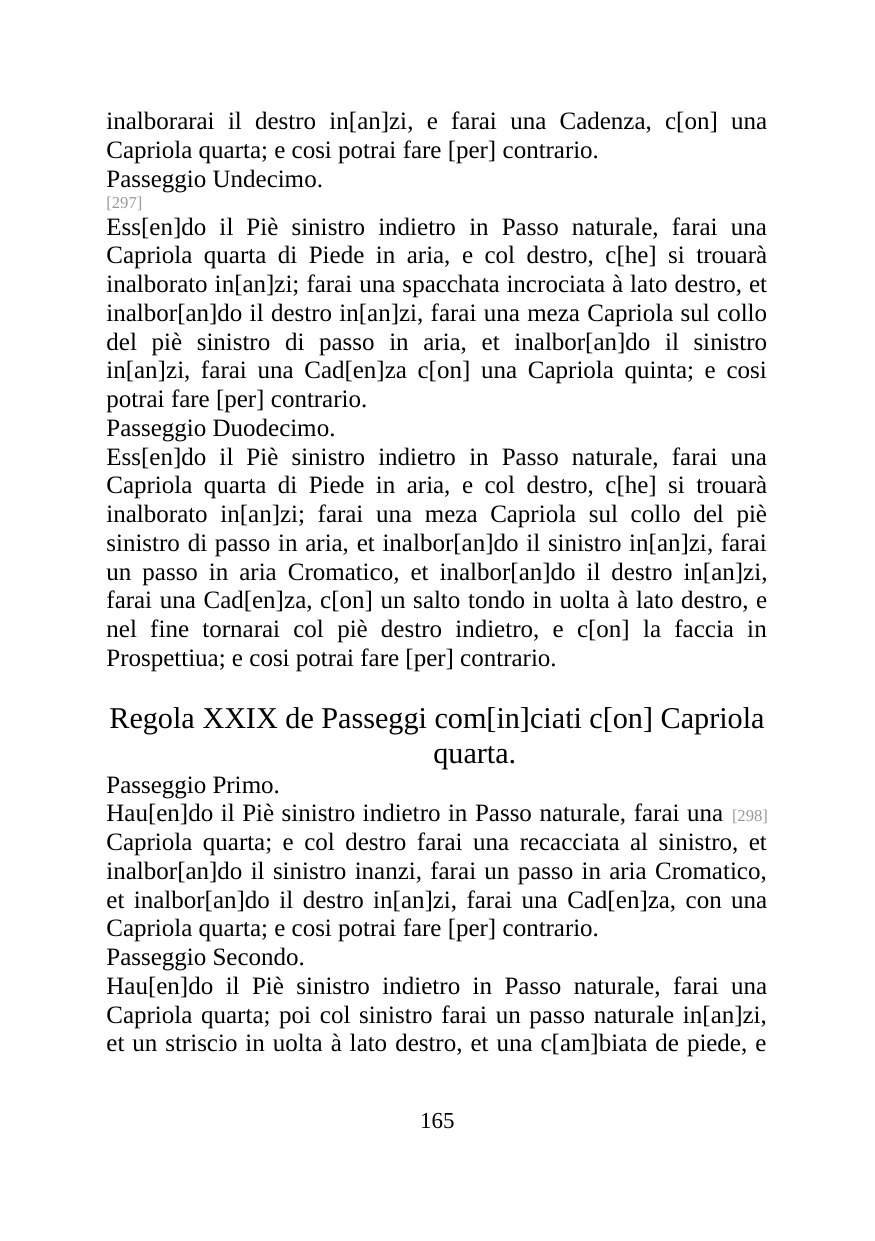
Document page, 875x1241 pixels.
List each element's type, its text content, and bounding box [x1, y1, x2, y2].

subtitle Regola XXIX de Passeggi com[in]ciati c[on] Capriola quarta. [106, 700, 768, 770]
text [297] [106, 192, 768, 212]
text Ess[en]do il Piè sinistro indietro in Passo naturale, farai una Capriola quarta di Piede in aria, e col destro, c[he] si trouarà inalborato in[an]zi; farai una spacchata incrociata à lato destro, et inalbor[an]do il destro in[an]zi, farai una meza Capriola sul collo del piè sinistro di passo in aria, et inalbor[an]do il sinistro in[an]zi, farai una Cad[en]za c[on] una Capriola quinta; e cosi potrai fare [per] contrario. [106, 212, 768, 413]
text Passeggio Primo. [106, 770, 768, 798]
text Passeggio Duodecimo. [106, 413, 768, 442]
text Ess[en]do il Piè sinistro indietro in Passo naturale, farai una Capriola quarta di Piede in aria, e col destro, c[he] si trouarà inalborato in[an]zi; farai una meza Capriola sul collo del piè sinistro di passo in aria, et inalbor[an]do il sinistro in[an]zi, farai un passo in aria Cromatico, et inalbor[an]do il destro in[an]zi, farai una Cad[en]za, c[on] un salto tondo in uolta à lato destro, e nel fine tornarai col piè destro indietro, e c[on] la faccia in Prospettiua; e cosi potrai fare [per] contrario. [106, 442, 768, 672]
text Hau[en]do il Piè sinistro indietro in Passo naturale, farai una Capriola quarta; poi col sinistro farai un passo naturale in[an]zi, et un striscio in uolta à lato destro, et una c[am]biata de piede, e [106, 971, 768, 1057]
text Hau[en]do il Piè sinistro indietro in Passo naturale, farai una [298] Capriola quarta; e col destro farai una recacciata al sinistro, et inalbor[an]do il sinistro inanzi, farai un passo in aria Cromatico, et inalbor[an]do il destro in[an]zi, farai una Cad[en]za, con una Capriola quarta; e cosi potrai fare [per] contrario. [106, 798, 768, 942]
text inalborarai il destro in[an]zi, e farai una Cadenza, c[on] una Capriola quarta; e cosi potrai fare [per] contrario. [106, 106, 768, 164]
text Passeggio Undecimo. [106, 164, 768, 192]
text Passeggio Secondo. [106, 942, 768, 971]
